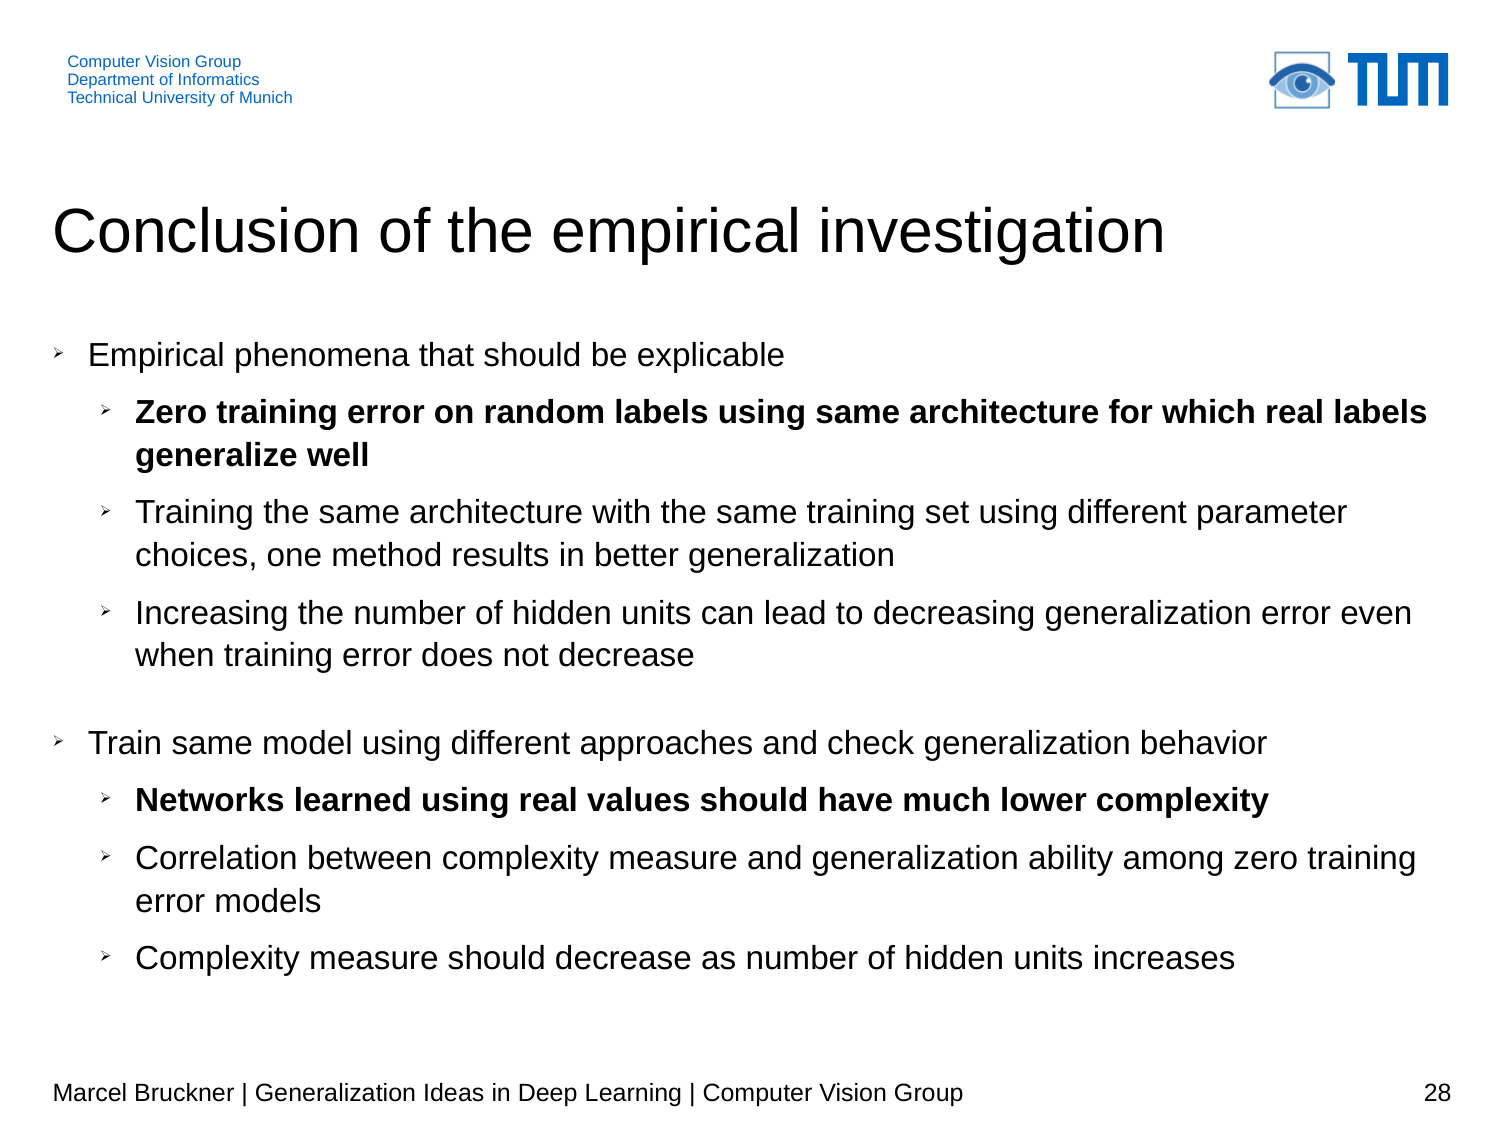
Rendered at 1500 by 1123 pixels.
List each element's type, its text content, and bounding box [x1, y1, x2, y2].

list Empirical phenomena that should be explicable Zero training error on random labels using same architecture for which real labels generalize well Training the same architecture with the same training set using different parameter choices, one method results in better generalization Increasing the number of hidden units can lead to decreasing generalization error even when training error does not decrease Train same model using different approaches and check generalization behavior Networks learned using real values should have much lower complexity Correlation between complexity measure and generalization ability among zero training error models Complexity measure should decrease as number of hidden units increases [52, 330, 1453, 977]
title Conclusion of the empirical investigation [52, 195, 1453, 266]
picture [1269, 47, 1335, 113]
